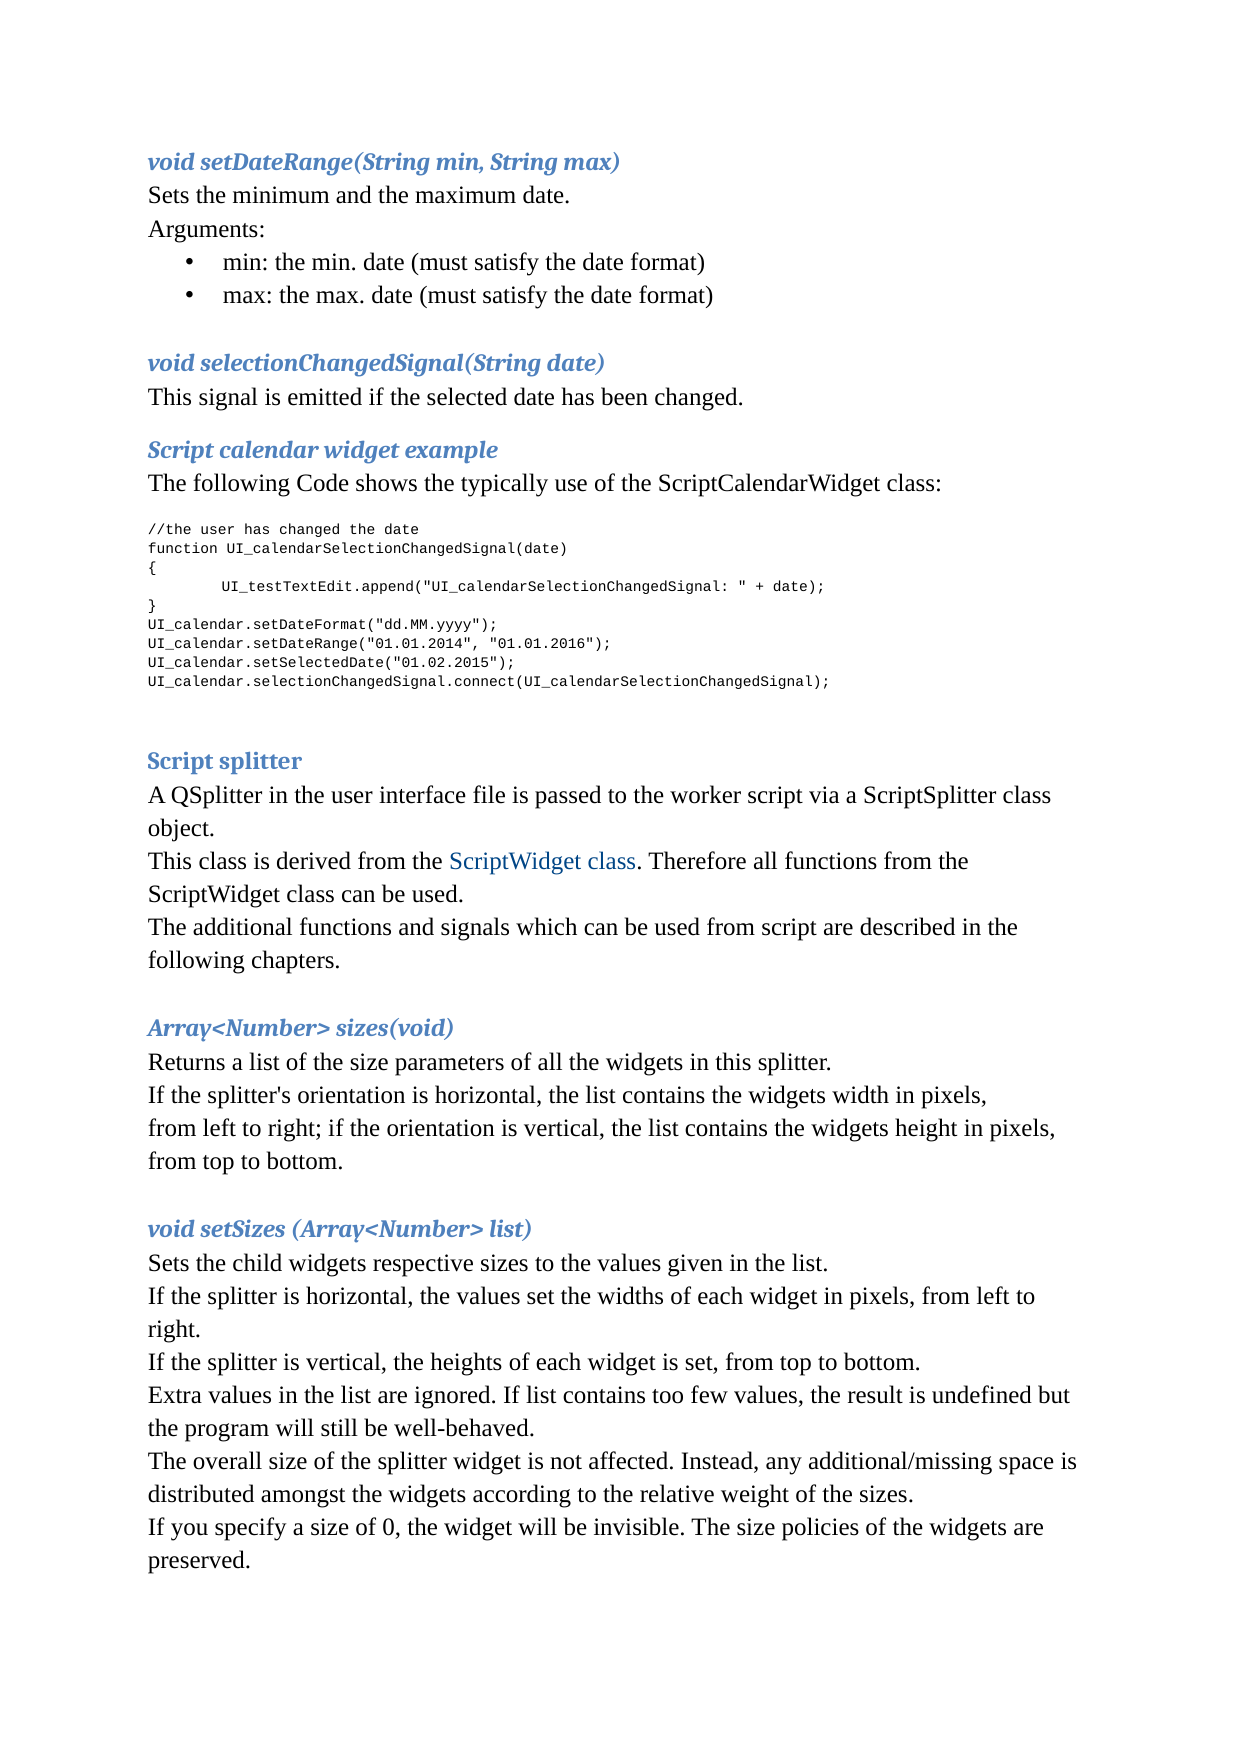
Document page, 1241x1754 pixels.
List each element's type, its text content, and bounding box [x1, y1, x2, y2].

text Returns a list of the size parameters of all the widgets in this splitter. [148, 1047, 1093, 1076]
subtitle void selectionChangedSignal(String date) [148, 349, 1093, 377]
text A QSplitter in the user interface file is passed to the worker script via a ScriptSplitter class object. [148, 780, 1093, 842]
subtitle Script calendar widget example [148, 436, 1093, 464]
text } [148, 598, 1093, 615]
text UI_calendar.setDateRange("01.01.2014", "01.01.2016"); [148, 636, 1093, 653]
text The additional functions and signals which can be used from script are described in the following chapters. [148, 912, 1093, 974]
list min: the min. date (must satisfy the date format) [185, 247, 1093, 275]
text Sets the child widgets respective sizes to the values given in the list. [148, 1248, 1093, 1277]
text If you specify a size of 0, the widget will be invisible. The size policies of the widgets are preserved. [148, 1512, 1093, 1574]
text from left to right; if the orientation is vertical, the list contains the widgets height in pixels, from top to bottom. [148, 1113, 1093, 1175]
text The overall size of the splitter widget is not affected. Instead, any additional/missing space is distributed amongst the widgets according to the relative weight of the sizes. [148, 1446, 1093, 1508]
text If the splitter is horizontal, the values set the widths of each widget in pixels, from left to right. [148, 1281, 1093, 1343]
text UI_testTextEdit.append("UI_calendarSelectionChangedSignal: " + date); [148, 579, 1093, 596]
text This signal is emitted if the selected date has been changed. [148, 382, 1093, 410]
subtitle Script splitter [148, 747, 1093, 776]
subtitle void setSizes (Array<Number> list) [148, 1215, 1093, 1244]
text function UI_calendarSelectionChangedSignal(date) [148, 541, 1093, 558]
list max: the max. date (must satisfy the date format) [185, 280, 1093, 308]
text UI_calendar.setSelectedDate("01.02.2015"); [148, 655, 1093, 672]
subtitle Array<Number> sizes(void) [148, 1014, 1093, 1043]
text Arguments: [148, 214, 1093, 242]
text UI_calendar.setDateFormat("dd.MM.yyyy"); [148, 617, 1093, 634]
text { [148, 560, 1093, 577]
text This class is derived from the ScriptWidget class. Therefore all functions from the ScriptWidget class can be used. [148, 846, 1093, 908]
text If the splitter's orientation is horizontal, the list contains the widgets width in pixels, [148, 1080, 1093, 1109]
text //the user has changed the date [148, 522, 1093, 539]
text UI_calendar.selectionChangedSignal.connect(UI_calendarSelectionChangedSignal); [148, 674, 1093, 691]
text Extra values in the list are ignored. If list contains too few values, the result is undefined but the program will still be well-behaved. [148, 1380, 1093, 1442]
text If the splitter is vertical, the heights of each widget is set, from top to bottom. [148, 1347, 1093, 1376]
subtitle void setDateRange(String min, String max) [148, 148, 1093, 176]
text The following Code shows the typically use of the ScriptCalendarWidget class: [148, 468, 1093, 497]
text Sets the minimum and the maximum date. [148, 181, 1093, 209]
